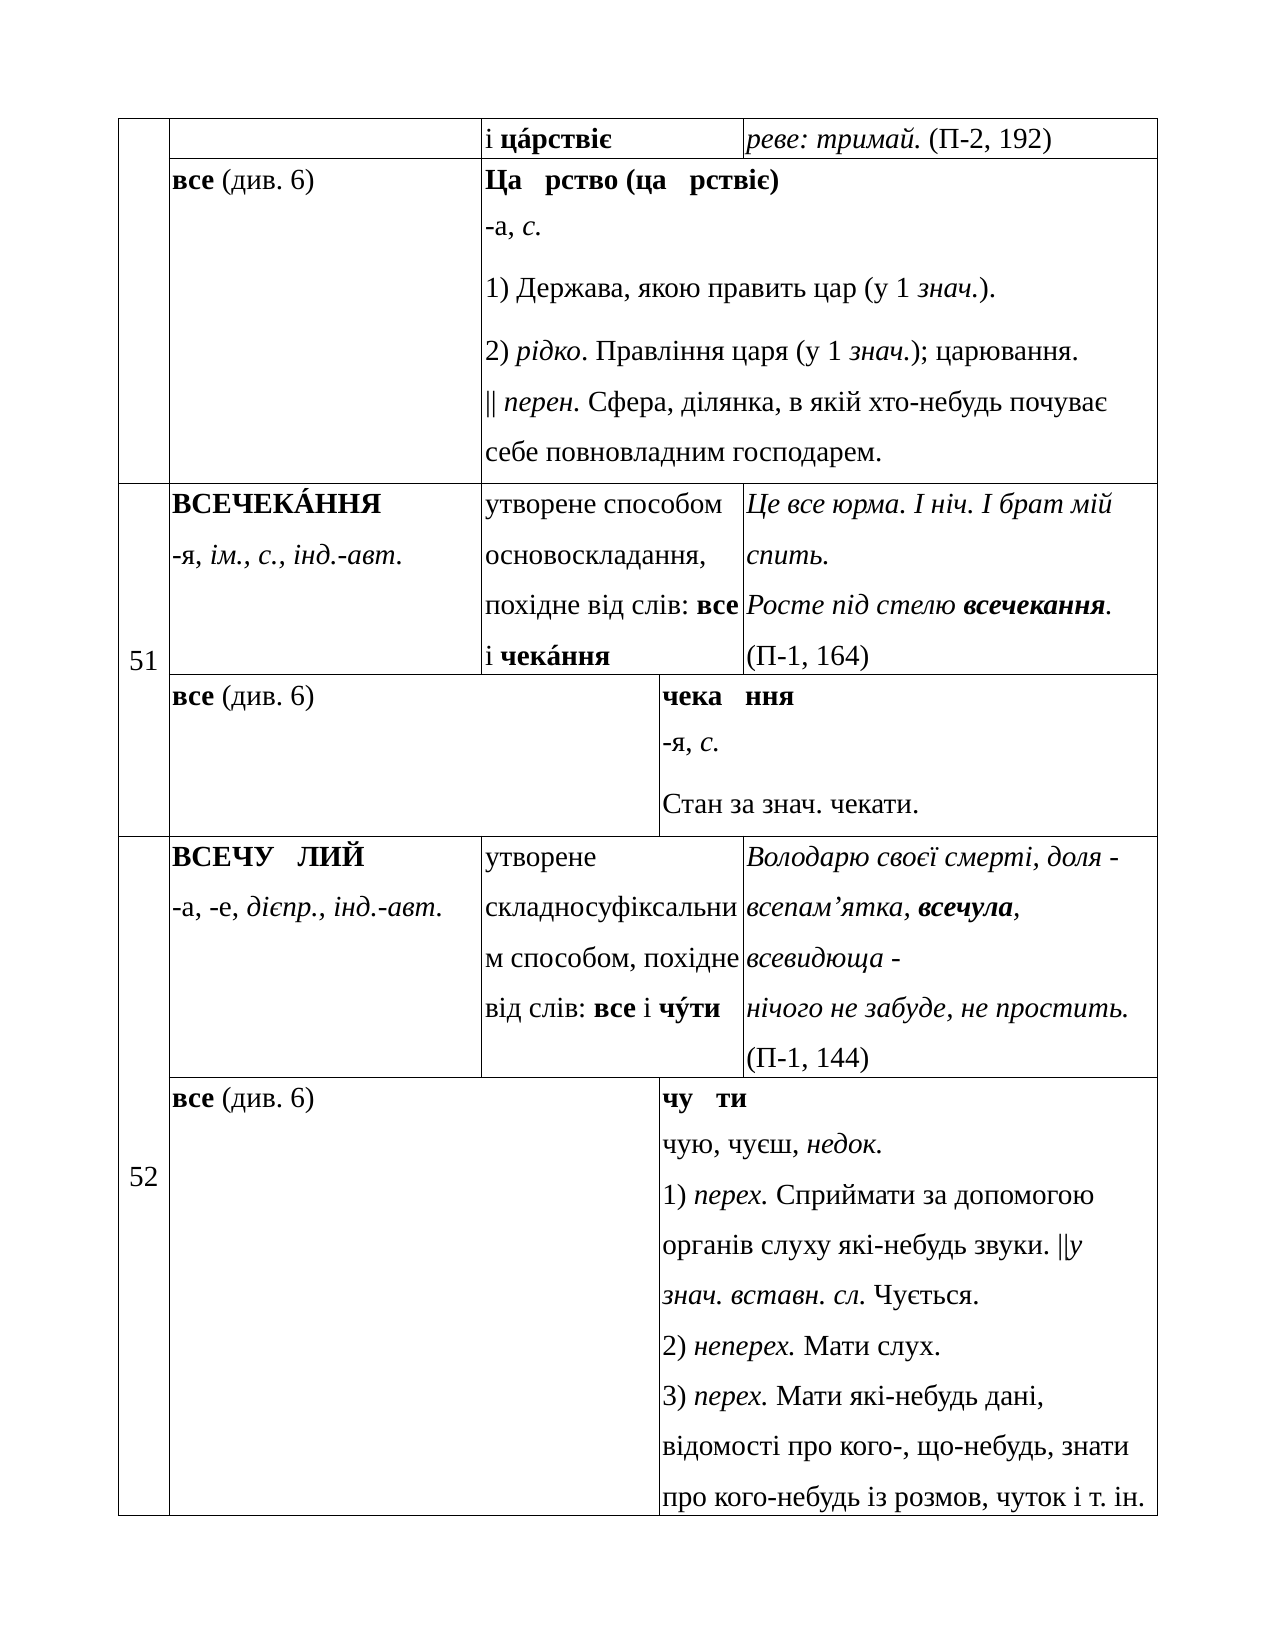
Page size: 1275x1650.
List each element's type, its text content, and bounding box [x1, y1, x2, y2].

table_cell утворене складносуфіксальним способом, похідне від слів: все і чýти [482, 837, 743, 1077]
table_cell [119, 119, 169, 483]
table_cell Царство (царствіє) -а, с. 1) Держава, якою править цар (у 1 знач.). 2) рідко. Правління царя (у 1 знач.); царювання. || перен. Сфера, ділянка, в якій хто-небудь почуває себе повновладним господарем. [482, 159, 1157, 483]
table_cell Всечулий -а, -е, дієпр., інд.-авт. [170, 837, 481, 1077]
table_cell 51 [119, 484, 169, 836]
table_cell все (див. 6) [170, 1078, 659, 1515]
table_cell чекання -я, с. Стан за знач. чекати. [660, 675, 1157, 836]
table_cell все (див. 6) [170, 159, 481, 483]
table_cell і цáрствіє [482, 119, 743, 158]
table_cell реве: тримай. (П‑2, 192) [744, 119, 1157, 158]
table_cell [170, 119, 481, 158]
table_cell все (див. 6) [170, 675, 659, 836]
table_cell утворене способом основоскладання, похідне від слів: все і чекáння [482, 484, 743, 674]
table_cell 52 [119, 837, 169, 1515]
table_cell Всечекáння -я, ім., с., інд.-авт. [170, 484, 481, 674]
table_cell чути чую, чуєш, недок. 1) перех. Сприймати за допомогою органів слуху які-небудь звуки. ||у знач. вставн. сл. Чується. 2) неперех. Мати слух. 3) перех. Мати які-небудь дані, відомості про кого-, що-небудь, знати про кого-небудь із розмов, чуток і т. ін. [660, 1078, 1157, 1515]
table_cell Володарю своєї смерті, доля - всепам’ятка, всечула, всевидюща - нічого не забуде, не простить. (П‑1, 144) [744, 837, 1157, 1077]
table_cell Це все юрма. І ніч. І брат мій спить. Росте під стелю всечекання. (П‑1, 164) [744, 484, 1157, 674]
